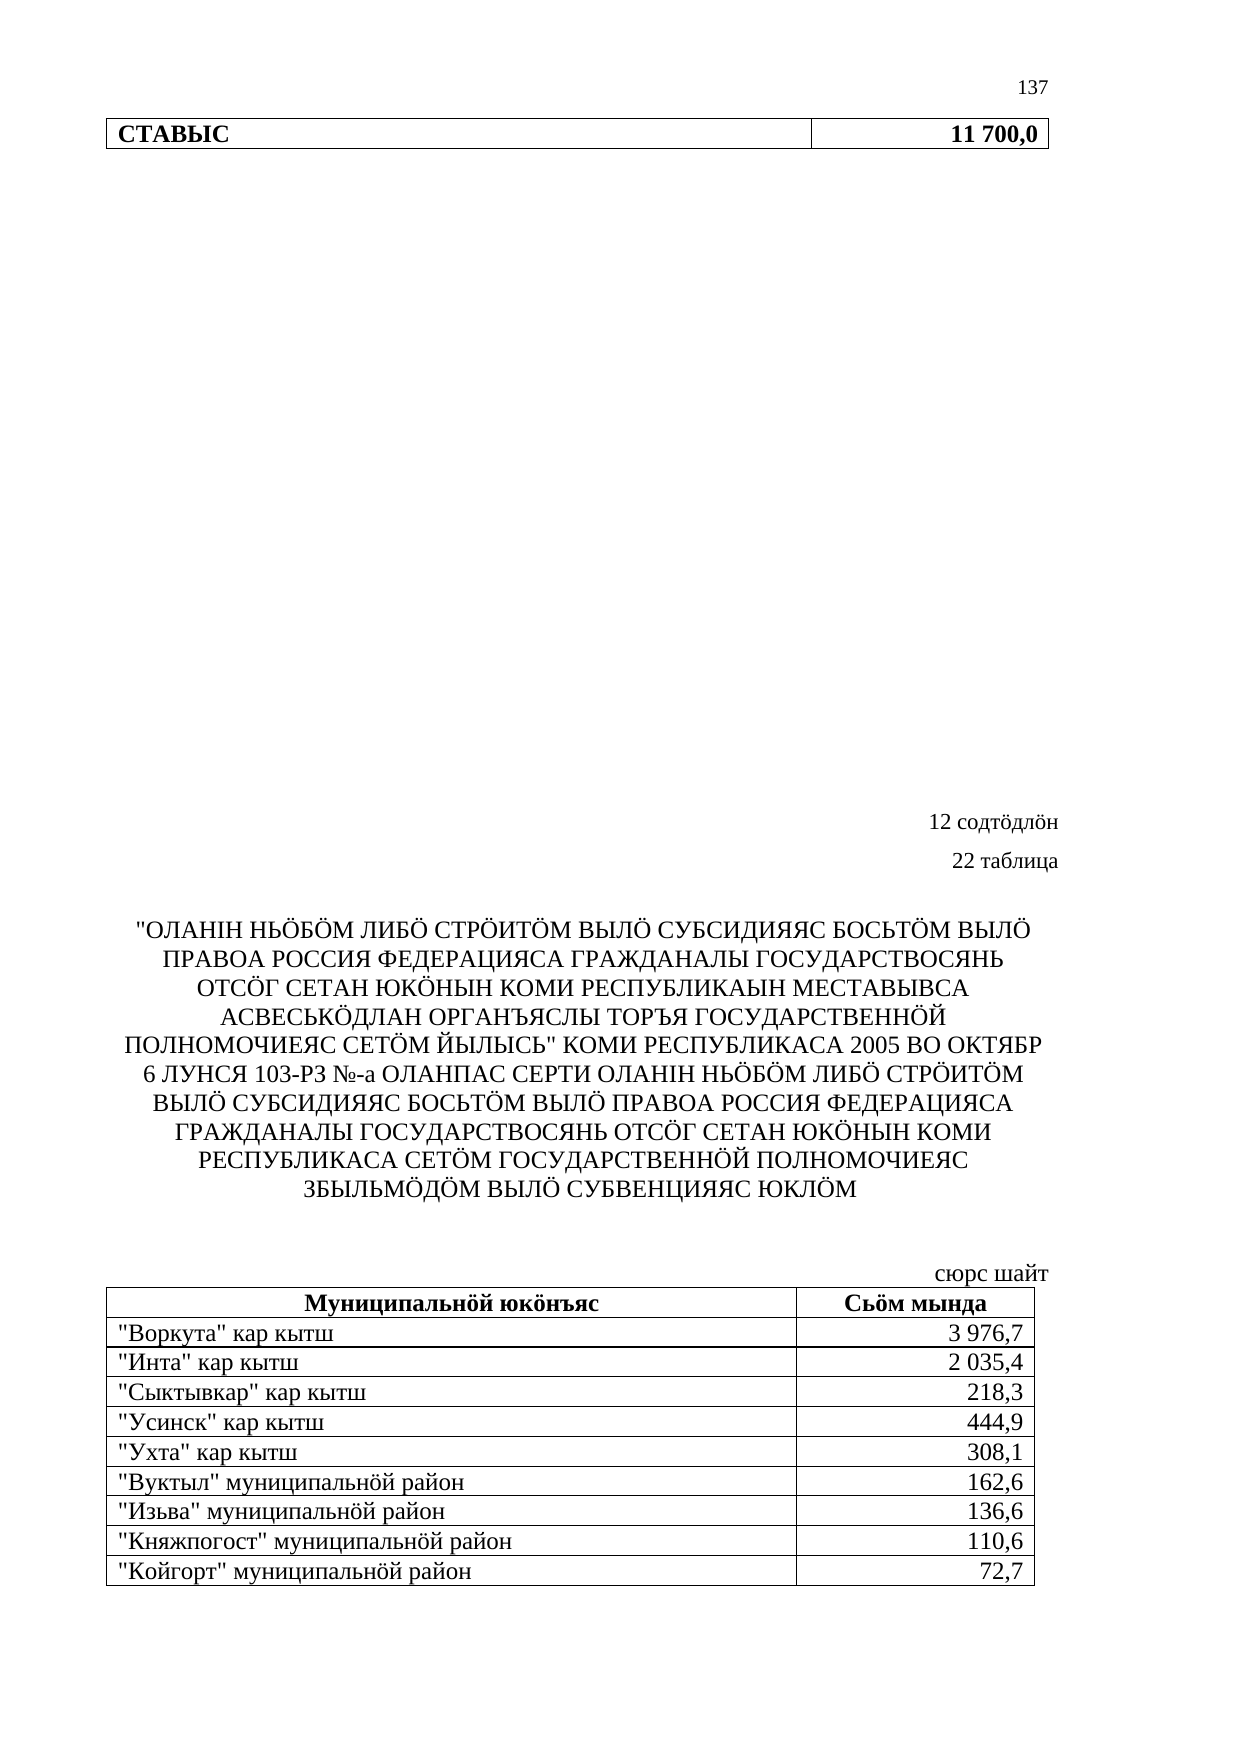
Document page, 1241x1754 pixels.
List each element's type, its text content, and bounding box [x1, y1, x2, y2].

table_cell "Усинск" кар кытш [107, 1407, 796, 1436]
table_cell 110,6 [797, 1526, 1034, 1555]
table_cell "Вуктыл" муниципальнöй район [107, 1467, 796, 1495]
table_header Сьöм мында [797, 1288, 1034, 1317]
text 12 содтöдлöн [118, 808, 1058, 834]
table_cell 3 976,7 [797, 1318, 1034, 1346]
table_cell "Сыктывкар" кар кытш [107, 1377, 796, 1406]
table_cell СТАВЫС [107, 119, 811, 148]
table_cell "Ухта" кар кытш [107, 1437, 796, 1466]
table_cell "Изьва" муниципальнöй район [107, 1496, 796, 1525]
text "ОЛАНIН НЬÖБÖМ ЛИБÖ СТРÖИТÖМ ВЫЛÖ СУБСИДИЯЯС БОСЬТÖМ ВЫЛÖ ПРАВОА РОССИЯ ФЕДЕРАЦИЯСА ГРАЖДАНАЛЫ ГОСУДАРСТВОСЯНЬ ОТСÖГ СЕТАН ЮКÖНЫН КОМИ РЕСПУБЛИКАЫН МЕСТАВЫВСА АСВЕСЬКÖДЛАН ОРГАНЪЯСЛЫ ТОРЪЯ ГОСУДАРСТВЕННÖЙ ПОЛНОМОЧИЕЯС СЕТÖМ ЙЫЛЫСЬ" КОМИ РЕСПУБЛИКАСА 2005 ВО ОКТЯБР 6 ЛУНСЯ 103-РЗ №-а ОЛАНПАС СЕРТИ ОЛАНIН НЬÖБÖМ ЛИБÖ СТРÖИТÖМ ВЫЛÖ СУБСИДИЯЯС БОСЬТÖМ ВЫЛÖ ПРАВОА РОССИЯ ФЕДЕРАЦИЯСА ГРАЖДАНАЛЫ ГОСУДАРСТВОСЯНЬ ОТСÖГ СЕТАН ЮКÖНЫН КОМИ РЕСПУБЛИКАСА СЕТÖМ ГОСУДАРСТВЕННÖЙ ПОЛНОМОЧИЕЯС ЗБЫЛЬМÖДÖМ ВЫЛÖ СУБВЕНЦИЯЯС ЮКЛÖМ [118, 916, 1048, 1203]
text 22 таблица [118, 847, 1058, 874]
table_cell 444,9 [797, 1407, 1034, 1436]
table_cell 308,1 [797, 1437, 1034, 1466]
table_cell 11 700,0 [812, 119, 1048, 148]
text сюрс шайт [118, 1258, 1048, 1287]
table_cell 162,6 [797, 1467, 1034, 1495]
table_cell "Воркута" кар кытш [107, 1318, 796, 1346]
table_cell 2 035,4 [797, 1348, 1034, 1376]
table_cell "Инта" кар кытш [107, 1348, 796, 1376]
table_cell "Княжпогост" муниципальнöй район [107, 1526, 796, 1555]
table_cell 218,3 [797, 1377, 1034, 1406]
table_cell 136,6 [797, 1496, 1034, 1525]
table_cell "Койгорт" муниципальнöй район [107, 1556, 796, 1585]
table_header Муниципальнöй юкöнъяс [107, 1288, 796, 1317]
table_cell 72,7 [797, 1556, 1034, 1585]
